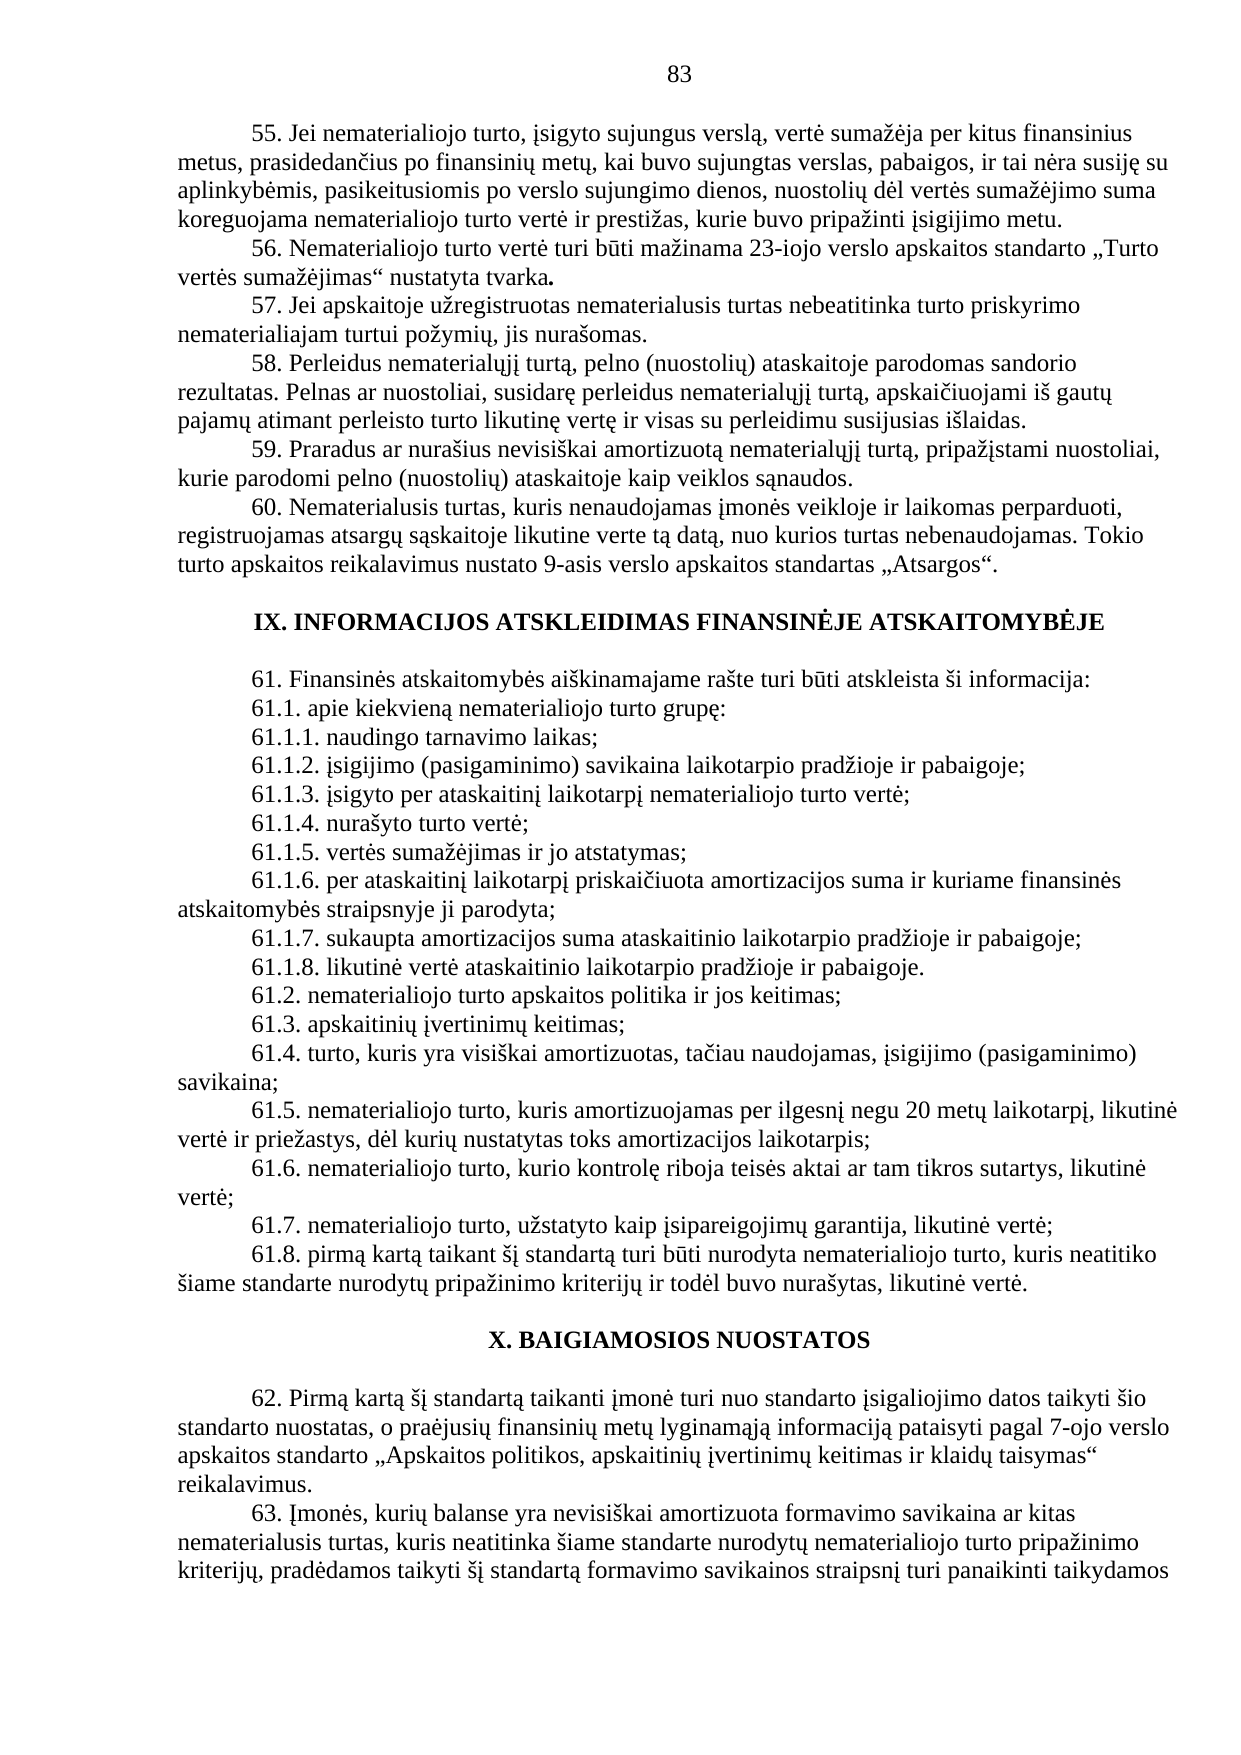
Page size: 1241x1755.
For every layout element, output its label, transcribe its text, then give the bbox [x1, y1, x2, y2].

text 61.1.4. nurašyto turto vertė; [177, 808, 1181, 837]
text 56. Nematerialiojo turto vertė turi būti mažinama 23-iojo verslo apskaitos standarto „Turto vertės sumažėjimas“ nustatyta tvarka. [177, 233, 1181, 291]
text 61.1.1. naudingo tarnavimo laikas; [177, 722, 1181, 751]
text 63. Įmonės, kurių balanse yra nevisiškai amortizuota formavimo savikaina ar kitas nematerialusis turtas, kuris neatitinka šiame standarte nurodytų nematerialiojo turto pripažinimo kriterijų, pradėdamos taikyti šį standartą formavimo savikainos straipsnį turi panaikinti taikydamos [177, 1498, 1181, 1584]
text 61.1.3. įsigyto per ataskaitinį laikotarpį nematerialiojo turto vertė; [177, 779, 1181, 808]
text 61.6. nematerialiojo turto, kurio kontrolę riboja teisės aktai ar tam tikros sutartys, likutinė vertė; [177, 1153, 1181, 1211]
text 62. Pirmą kartą šį standartą taikanti įmonė turi nuo standarto įsigaliojimo datos taikyti šio standarto nuostatas, o praėjusių finansinių metų lyginamąją informaciją pataisyti pagal 7-ojo verslo apskaitos standarto „Apskaitos politikos, apskaitinių įvertinimų keitimas ir klaidų taisymas“ reikalavimus. [177, 1383, 1181, 1498]
text 61.2. nematerialiojo turto apskaitos politika ir jos keitimas; [177, 981, 1181, 1009]
text 61.1.2. įsigijimo (pasigaminimo) savikaina laikotarpio pradžioje ir pabaigoje; [177, 751, 1181, 779]
text 60. Nematerialusis turtas, kuris nenaudojamas įmonės veikloje ir laikomas perparduoti, registruojamas atsargų sąskaitoje likutine verte tą datą, nuo kurios turtas nebenaudojamas. Tokio turto apskaitos reikalavimus nustato 9-asis verslo apskaitos standartas „Atsargos“. [177, 492, 1181, 578]
text 61.1.5. vertės sumažėjimas ir jo atstatymas; [177, 837, 1181, 866]
text 61.7. nematerialiojo turto, užstatyto kaip įsipareigojimų garantija, likutinė vertė; [177, 1211, 1181, 1239]
text 61.1. apie kiekvieną nematerialiojo turto grupę: [177, 693, 1181, 722]
text 61.1.6. per ataskaitinį laikotarpį priskaičiuota amortizacijos suma ir kuriame finansinės atskaitomybės straipsnyje ji parodyta; [177, 866, 1181, 923]
text 57. Jei apskaitoje užregistruotas nematerialusis turtas nebeatitinka turto priskyrimo nematerialiajam turtui požymių, jis nurašomas. [177, 291, 1181, 348]
text 55. Jei nematerialiojo turto, įsigyto sujungus verslą, vertė sumažėja per kitus finansinius metus, prasidedančius po finansinių metų, kai buvo sujungtas verslas, pabaigos, ir tai nėra susiję su aplinkybėmis, pasikeitusiomis po verslo sujungimo dienos, nuostolių dėl vertės sumažėjimo suma koreguojama nematerialiojo turto vertė ir prestižas, kurie buvo pripažinti įsigijimo metu. [177, 118, 1181, 233]
text 61. Finansinės atskaitomybės aiškinamajame rašte turi būti atskleista ši informacija: [177, 664, 1181, 693]
text 58. Perleidus nematerialųjį turtą, pelno (nuostolių) ataskaitoje parodomas sandorio rezultatas. Pelnas ar nuostoliai, susidarę perleidus nematerialųjį turtą, apskaičiuojami iš gautų pajamų atimant perleisto turto likutinę vertę ir visas su perleidimu susijusias išlaidas. [177, 348, 1181, 434]
text X. BAIGIAMOSIOS NUOSTATOS [177, 1326, 1181, 1354]
text 61.3. apskaitinių įvertinimų keitimas; [177, 1009, 1181, 1038]
text 61.1.7. sukaupta amortizacijos suma ataskaitinio laikotarpio pradžioje ir pabaigoje; [177, 923, 1181, 952]
text 61.4. turto, kuris yra visiškai amortizuotas, tačiau naudojamas, įsigijimo (pasigaminimo) savikaina; [177, 1038, 1181, 1096]
text 61.1.8. likutinė vertė ataskaitinio laikotarpio pradžioje ir pabaigoje. [177, 952, 1181, 981]
text 59. Praradus ar nurašius nevisiškai amortizuotą nematerialųjį turtą, pripažįstami nuostoliai, kurie parodomi pelno (nuostolių) ataskaitoje kaip veiklos sąnaudos. [177, 434, 1181, 492]
text 61.5. nematerialiojo turto, kuris amortizuojamas per ilgesnį negu 20 metų laikotarpį, likutinė vertė ir priežastys, dėl kurių nustatytas toks amortizacijos laikotarpis; [177, 1096, 1181, 1153]
text IX. INFORMACIJOS ATSKLEIDIMAS FINANSINĖJE ATSKAITOMYBĖJE [177, 607, 1181, 636]
text 61.8. pirmą kartą taikant šį standartą turi būti nurodyta nematerialiojo turto, kuris neatitiko šiame standarte nurodytų pripažinimo kriterijų ir todėl buvo nurašytas, likutinė vertė. [177, 1239, 1181, 1297]
